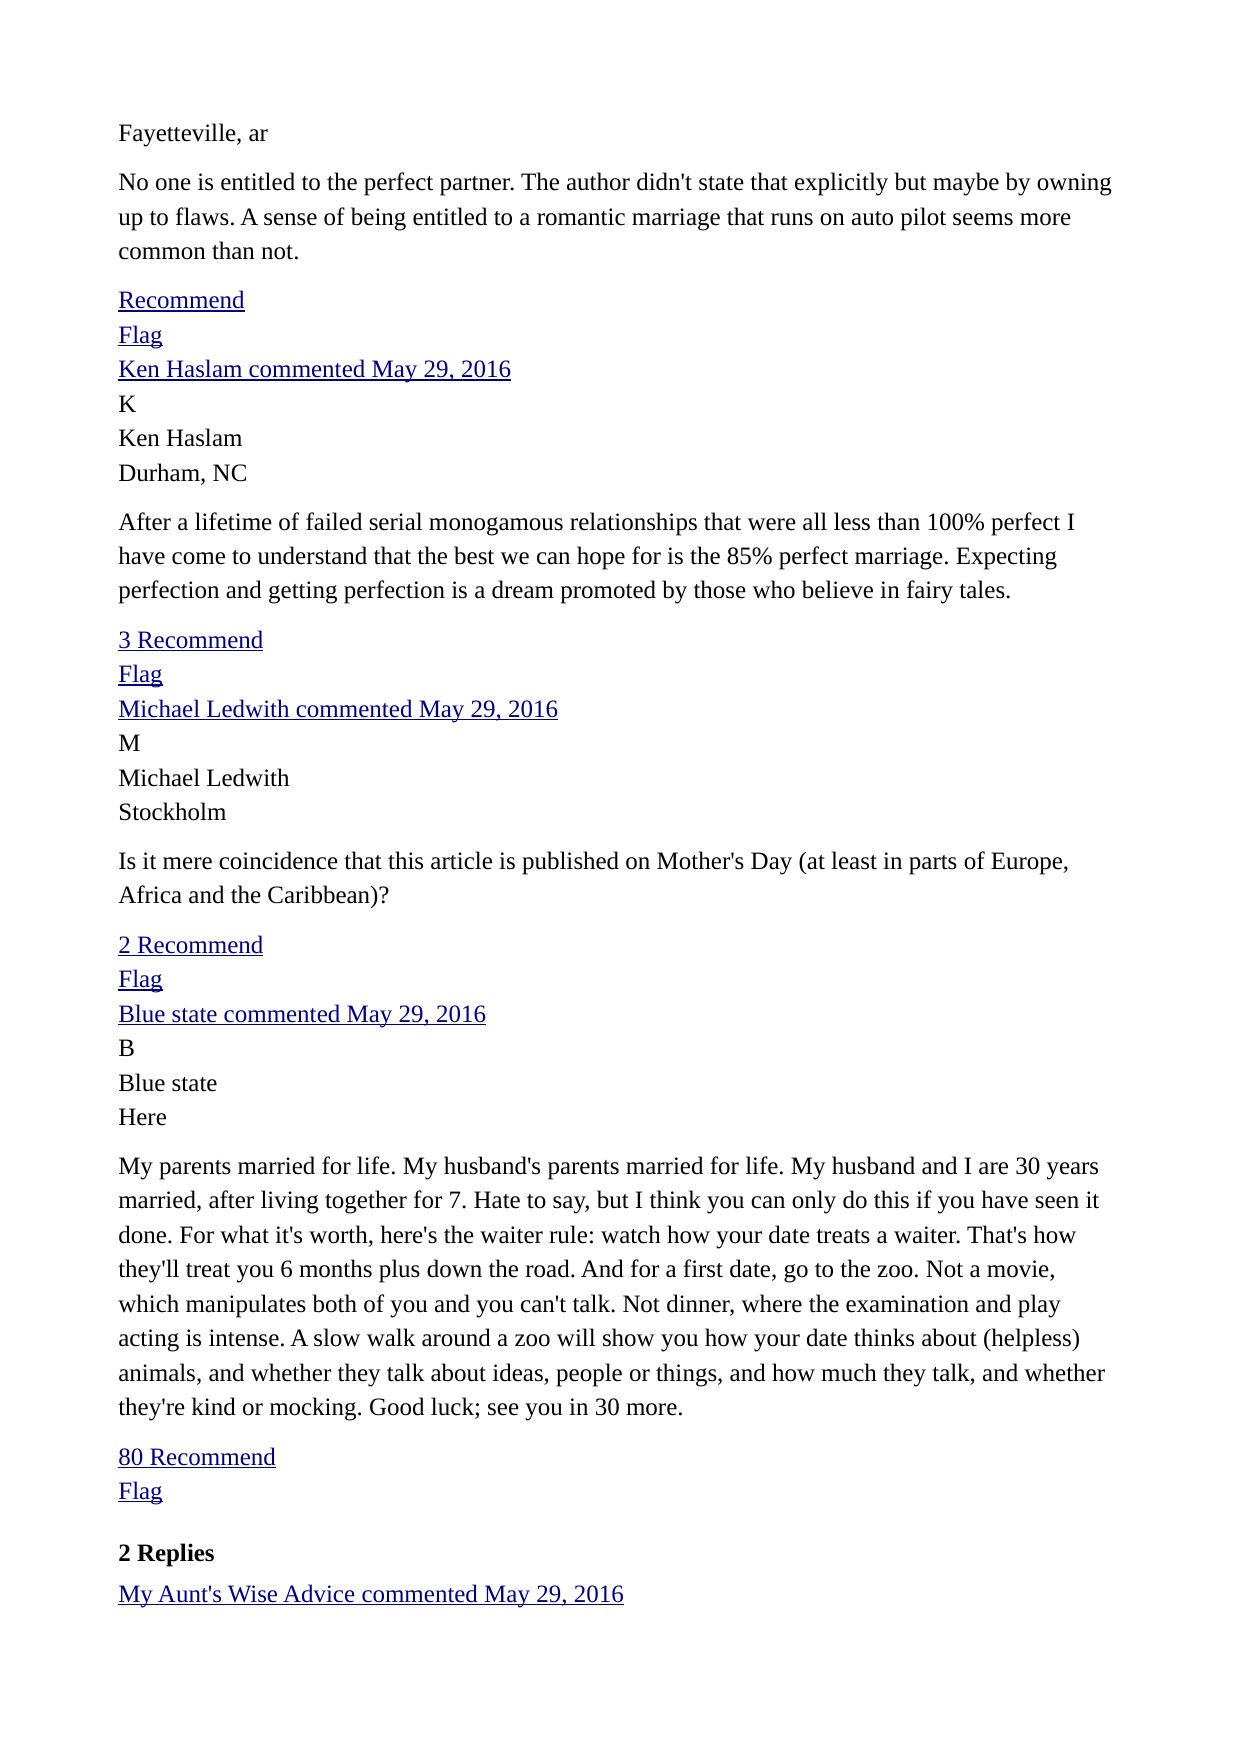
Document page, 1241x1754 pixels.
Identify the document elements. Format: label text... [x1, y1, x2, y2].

text Here [118, 1102, 1122, 1131]
text Michael Ledwith commented May 29, 2016 [118, 694, 1122, 722]
text Fayetteville, ar [118, 118, 1122, 147]
text Flag [118, 964, 1122, 993]
text Ken Haslam [118, 423, 1122, 452]
text 80 Recommend [118, 1442, 1122, 1470]
text My Aunt's Wise Advice commented May 29, 2016 [118, 1579, 1122, 1608]
text Flag [118, 320, 1122, 348]
text Is it mere coincidence that this article is published on Mother's Day (at least in parts of Europe, Africa and the Caribbean)? [118, 846, 1122, 909]
text Recommend [118, 285, 1122, 314]
text After a lifetime of failed serial monogamous relationships that were all less than 100% perfect I have come to understand that the best we can hope for is the 85% perfect marriage. Expecting perfection and getting perfection is a dream promoted by those who believe in fairy tales. [118, 507, 1122, 604]
text Stockholm [118, 797, 1122, 826]
text B [118, 1033, 1122, 1062]
text Blue state [118, 1068, 1122, 1096]
text Flag [118, 659, 1122, 688]
text 3 Recommend [118, 625, 1122, 653]
text Michael Ledwith [118, 763, 1122, 791]
text 2 Recommend [118, 930, 1122, 958]
text Durham, NC [118, 458, 1122, 486]
text No one is entitled to the perfect partner. The author didn't state that explicitly but maybe by owning up to flaws. A sense of being entitled to a romantic marriage that runs on auto pilot seems more common than not. [118, 167, 1122, 265]
text M [118, 728, 1122, 757]
text K [118, 389, 1122, 417]
text Ken Haslam commented May 29, 2016 [118, 354, 1122, 383]
text My parents married for life. My husband's parents married for life. My husband and I are 30 years married, after living together for 7. Hate to say, but I think you can only do this if you have seen it done. For what it's worth, here's the waiter rule: watch how your date treats a waiter. That's how they'll treat you 6 months plus down the road. And for a first date, go to the zoo. Not a movie, which manipulates both of you and you can't talk. Not dinner, where the examination and play acting is intense. A slow walk around a zoo will show you how your date thinks about (helpless) animals, and whether they talk about ideas, people or things, and how much they talk, and whether they're kind or mocking. Good luck; see you in 30 more. [118, 1151, 1122, 1421]
subtitle 2 Replies [118, 1538, 1122, 1566]
text Flag [118, 1476, 1122, 1505]
text Blue state commented May 29, 2016 [118, 999, 1122, 1027]
